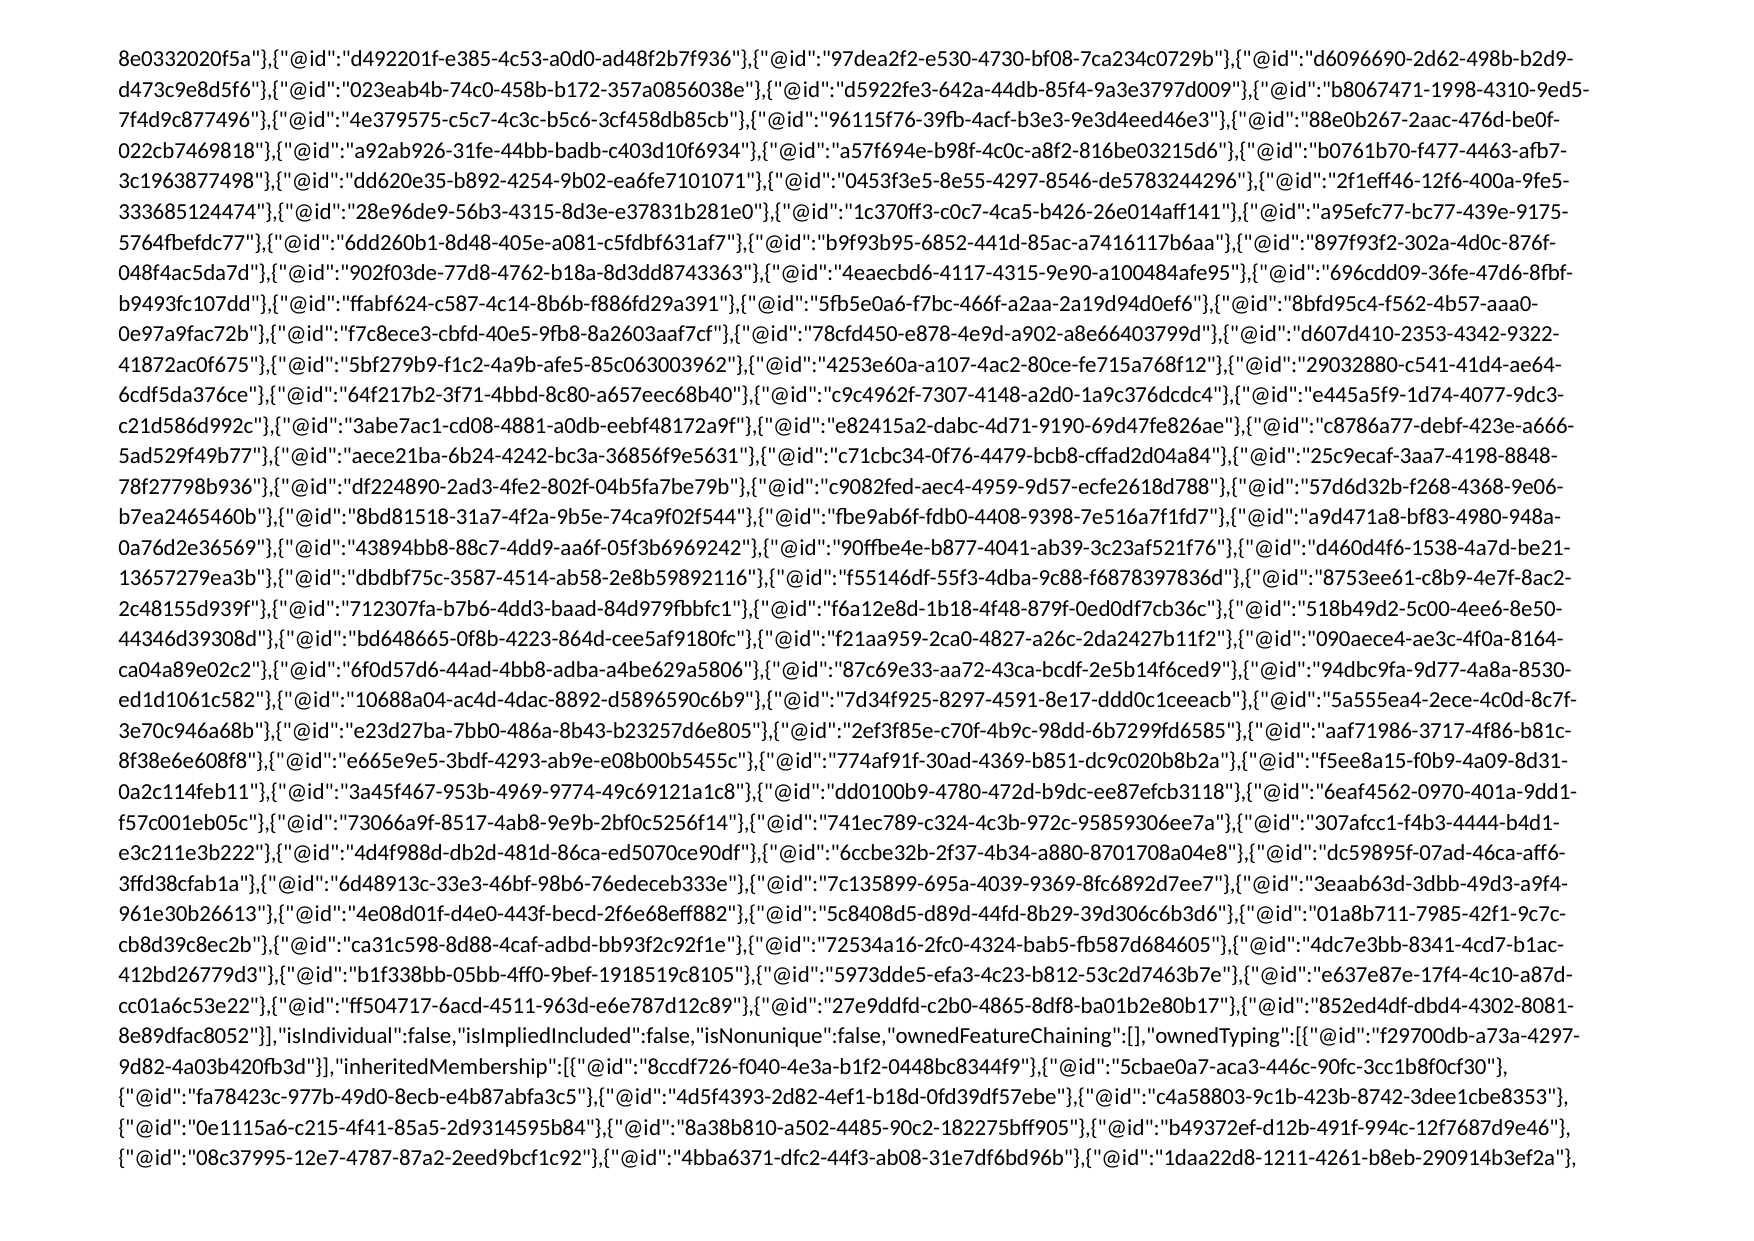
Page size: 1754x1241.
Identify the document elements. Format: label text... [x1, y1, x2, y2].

text 8e0332020f5a"},{"@id":"d492201f-e385-4c53-a0d0-ad48f2b7f936"},{"@id":"97dea2f2-e530-4730-bf08-7ca234c0729b"},{"@id":"d6096690-2d62-498b-b2d9-d473c9e8d5f6"},{"@id":"023eab4b-74c0-458b-b172-357a0856038e"},{"@id":"d5922fe3-642a-44db-85f4-9a3e3797d009"},{"@id":"b8067471-1998-4310-9ed5-7f4d9c877496"},{"@id":"4e379575-c5c7-4c3c-b5c6-3cf458db85cb"},{"@id":"96115f76-39fb-4acf-b3e3-9e3d4eed46e3"},{"@id":"88e0b267-2aac-476d-be0f-022cb7469818"},{"@id":"a92ab926-31fe-44bb-badb-c403d10f6934"},{"@id":"a57f694e-b98f-4c0c-a8f2-816be03215d6"},{"@id":"b0761b70-f477-4463-afb7-3c1963877498"},{"@id":"dd620e35-b892-4254-9b02-ea6fe7101071"},{"@id":"0453f3e5-8e55-4297-8546-de5783244296"},{"@id":"2f1eff46-12f6-400a-9fe5-333685124474"},{"@id":"28e96de9-56b3-4315-8d3e-e37831b281e0"},{"@id":"1c370ff3-c0c7-4ca5-b426-26e014aff141"},{"@id":"a95efc77-bc77-439e-9175-5764fbefdc77"},{"@id":"6dd260b1-8d48-405e-a081-c5fdbf631af7"},{"@id":"b9f93b95-6852-441d-85ac-a7416117b6aa"},{"@id":"897f93f2-302a-4d0c-876f-048f4ac5da7d"},{"@id":"902f03de-77d8-4762-b18a-8d3dd8743363"},{"@id":"4eaecbd6-4117-4315-9e90-a100484afe95"},{"@id":"696cdd09-36fe-47d6-8fbf-b9493fc107dd"},{"@id":"ffabf624-c587-4c14-8b6b-f886fd29a391"},{"@id":"5fb5e0a6-f7bc-466f-a2aa-2a19d94d0ef6"},{"@id":"8bfd95c4-f562-4b57-aaa0-0e97a9fac72b"},{"@id":"f7c8ece3-cbfd-40e5-9fb8-8a2603aaf7cf"},{"@id":"78cfd450-e878-4e9d-a902-a8e66403799d"},{"@id":"d607d410-2353-4342-9322-41872ac0f675"},{"@id":"5bf279b9-f1c2-4a9b-afe5-85c063003962"},{"@id":"4253e60a-a107-4ac2-80ce-fe715a768f12"},{"@id":"29032880-c541-41d4-ae64-6cdf5da376ce"},{"@id":"64f217b2-3f71-4bbd-8c80-a657eec68b40"},{"@id":"c9c4962f-7307-4148-a2d0-1a9c376dcdc4"},{"@id":"e445a5f9-1d74-4077-9dc3-c21d586d992c"},{"@id":"3abe7ac1-cd08-4881-a0db-eebf48172a9f"},{"@id":"e82415a2-dabc-4d71-9190-69d47fe826ae"},{"@id":"c8786a77-debf-423e-a666-5ad529f49b77"},{"@id":"aece21ba-6b24-4242-bc3a-36856f9e5631"},{"@id":"c71cbc34-0f76-4479-bcb8-cffad2d04a84"},{"@id":"25c9ecaf-3aa7-4198-8848-78f27798b936"},{"@id":"df224890-2ad3-4fe2-802f-04b5fa7be79b"},{"@id":"c9082fed-aec4-4959-9d57-ecfe2618d788"},{"@id":"57d6d32b-f268-4368-9e06-b7ea2465460b"},{"@id":"8bd81518-31a7-4f2a-9b5e-74ca9f02f544"},{"@id":"fbe9ab6f-fdb0-4408-9398-7e516a7f1fd7"},{"@id":"a9d471a8-bf83-4980-948a-0a76d2e36569"},{"@id":"43894bb8-88c7-4dd9-aa6f-05f3b6969242"},{"@id":"90ffbe4e-b877-4041-ab39-3c23af521f76"},{"@id":"d460d4f6-1538-4a7d-be21-13657279ea3b"},{"@id":"dbdbf75c-3587-4514-ab58-2e8b59892116"},{"@id":"f55146df-55f3-4dba-9c88-f6878397836d"},{"@id":"8753ee61-c8b9-4e7f-8ac2-2c48155d939f"},{"@id":"712307fa-b7b6-4dd3-baad-84d979fbbfc1"},{"@id":"f6a12e8d-1b18-4f48-879f-0ed0df7cb36c"},{"@id":"518b49d2-5c00-4ee6-8e50-44346d39308d"},{"@id":"bd648665-0f8b-4223-864d-cee5af9180fc"},{"@id":"f21aa959-2ca0-4827-a26c-2da2427b11f2"},{"@id":"090aece4-ae3c-4f0a-8164-ca04a89e02c2"},{"@id":"6f0d57d6-44ad-4bb8-adba-a4be629a5806"},{"@id":"87c69e33-aa72-43ca-bcdf-2e5b14f6ced9"},{"@id":"94dbc9fa-9d77-4a8a-8530-ed1d1061c582"},{"@id":"10688a04-ac4d-4dac-8892-d5896590c6b9"},{"@id":"7d34f925-8297-4591-8e17-ddd0c1ceeacb"},{"@id":"5a555ea4-2ece-4c0d-8c7f-3e70c946a68b"},{"@id":"e23d27ba-7bb0-486a-8b43-b23257d6e805"},{"@id":"2ef3f85e-c70f-4b9c-98dd-6b7299fd6585"},{"@id":"aaf71986-3717-4f86-b81c-8f38e6e608f8"},{"@id":"e665e9e5-3bdf-4293-ab9e-e08b00b5455c"},{"@id":"774af91f-30ad-4369-b851-dc9c020b8b2a"},{"@id":"f5ee8a15-f0b9-4a09-8d31-0a2c114feb11"},{"@id":"3a45f467-953b-4969-9774-49c69121a1c8"},{"@id":"dd0100b9-4780-472d-b9dc-ee87efcb3118"},{"@id":"6eaf4562-0970-401a-9dd1-f57c001eb05c"},{"@id":"73066a9f-8517-4ab8-9e9b-2bf0c5256f14"},{"@id":"741ec789-c324-4c3b-972c-95859306ee7a"},{"@id":"307afcc1-f4b3-4444-b4d1-e3c211e3b222"},{"@id":"4d4f988d-db2d-481d-86ca-ed5070ce90df"},{"@id":"6ccbe32b-2f37-4b34-a880-8701708a04e8"},{"@id":"dc59895f-07ad-46ca-aff6-3ffd38cfab1a"},{"@id":"6d48913c-33e3-46bf-98b6-76edeceb333e"},{"@id":"7c135899-695a-4039-9369-8fc6892d7ee7"},{"@id":"3eaab63d-3dbb-49d3-a9f4-961e30b26613"},{"@id":"4e08d01f-d4e0-443f-becd-2f6e68eff882"},{"@id":"5c8408d5-d89d-44fd-8b29-39d306c6b3d6"},{"@id":"01a8b711-7985-42f1-9c7c-cb8d39c8ec2b"},{"@id":"ca31c598-8d88-4caf-adbd-bb93f2c92f1e"},{"@id":"72534a16-2fc0-4324-bab5-fb587d684605"},{"@id":"4dc7e3bb-8341-4cd7-b1ac-412bd26779d3"},{"@id":"b1f338bb-05bb-4ff0-9bef-1918519c8105"},{"@id":"5973dde5-efa3-4c23-b812-53c2d7463b7e"},{"@id":"e637e87e-17f4-4c10-a87d-cc01a6c53e22"},{"@id":"ff504717-6acd-4511-963d-e6e787d12c89"},{"@id":"27e9ddfd-c2b0-4865-8df8-ba01b2e80b17"},{"@id":"852ed4df-dbd4-4302-8081-8e89dfac8052"}],"isIndividual":false,"isImpliedIncluded":false,"isNonunique":false,"ownedFeatureChaining":[],"ownedTyping":[{"@id":"f29700db-a73a-4297-9d82-4a03b420fb3d"}],"inheritedMembership":[{"@id":"8ccdf726-f040-4e3a-b1f2-0448bc8344f9"},{"@id":"5cbae0a7-aca3-446c-90fc-3cc1b8f0cf30"},{"@id":"fa78423c-977b-49d0-8ecb-e4b87abfa3c5"},{"@id":"4d5f4393-2d82-4ef1-b18d-0fd39df57ebe"},{"@id":"c4a58803-9c1b-423b-8742-3dee1cbe8353"},{"@id":"0e1115a6-c215-4f41-85a5-2d9314595b84"},{"@id":"8a38b810-a502-4485-90c2-182275bff905"},{"@id":"b49372ef-d12b-491f-994c-12f7687d9e46"},{"@id":"08c37995-12e7-4787-87a2-2eed9bcf1c92"},{"@id":"4bba6371-dfc2-44f3-ab08-31e7df6bd96b"},{"@id":"1daa22d8-1211-4261-b8eb-290914b3ef2a"}, [118, 44, 1606, 1172]
